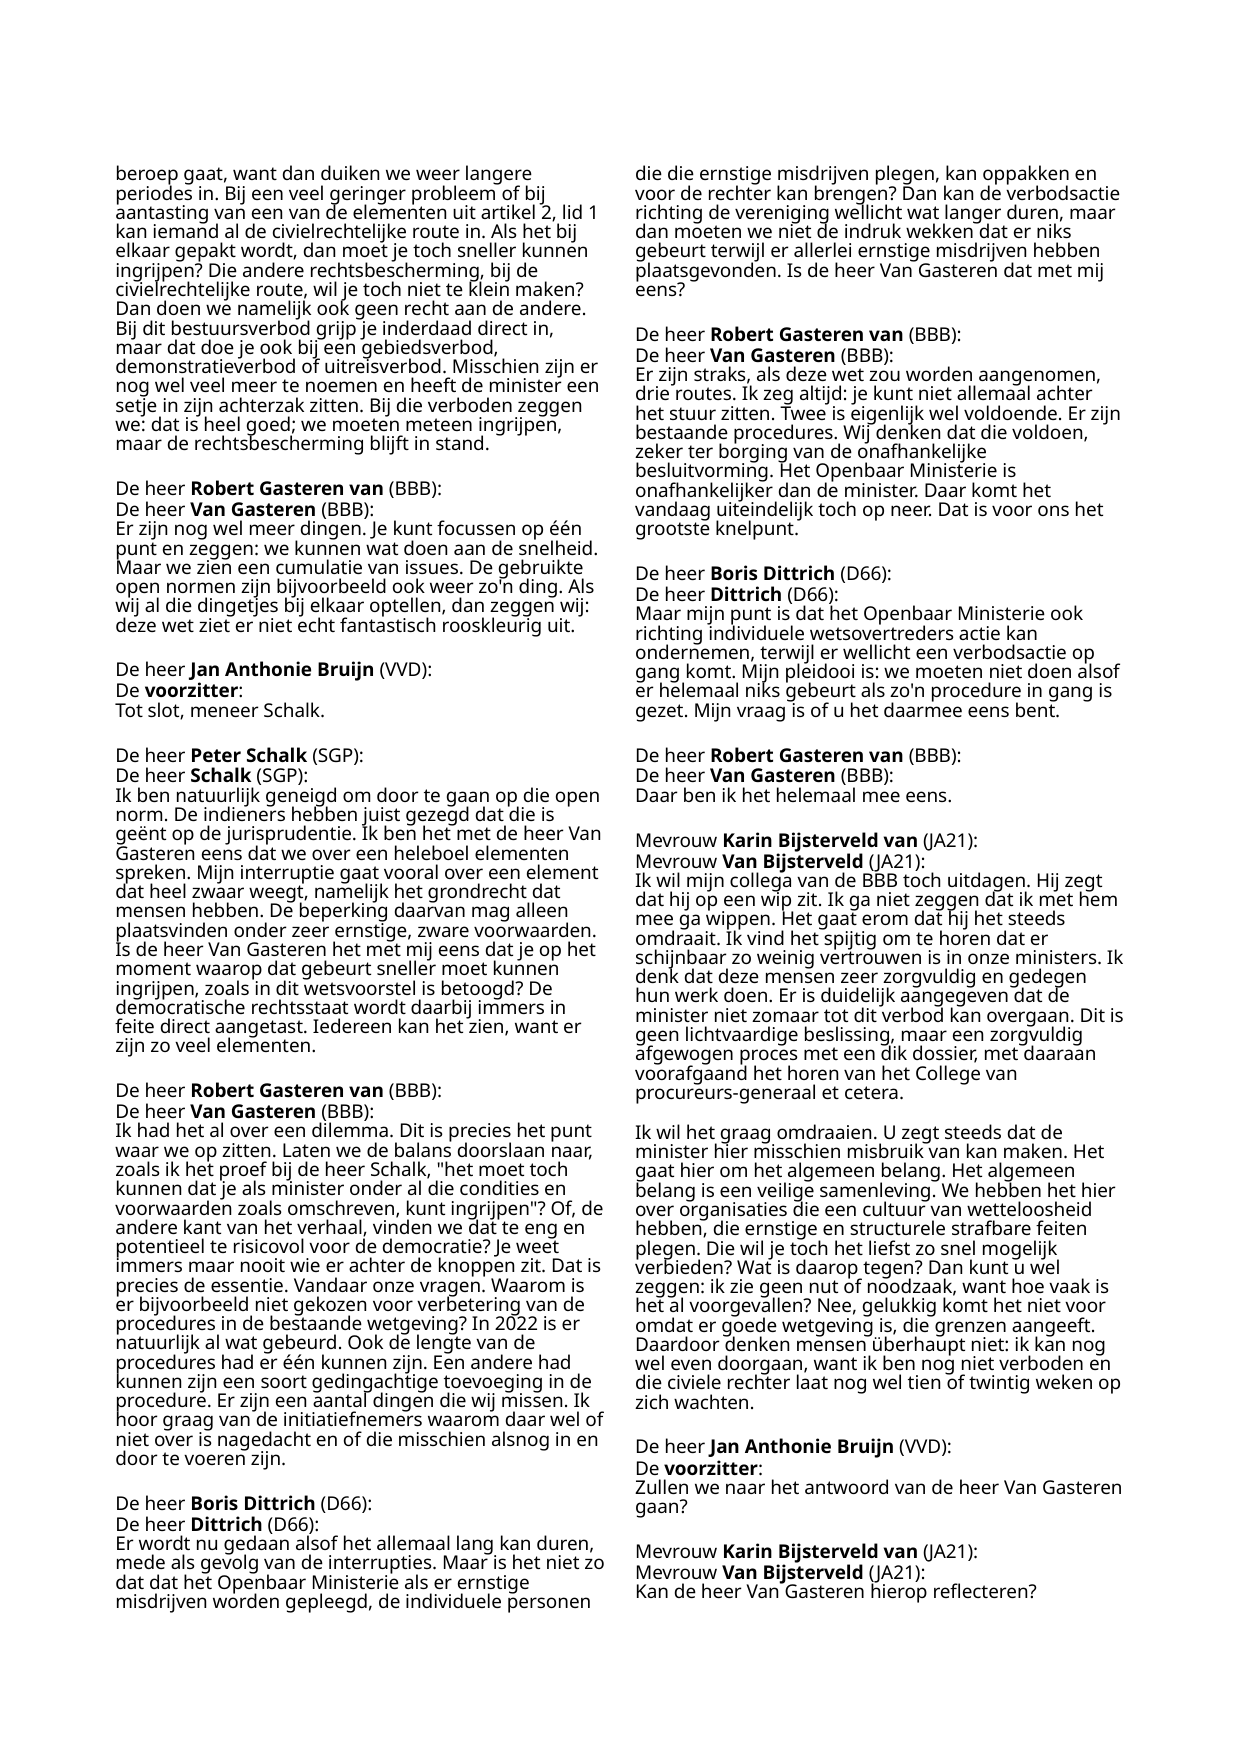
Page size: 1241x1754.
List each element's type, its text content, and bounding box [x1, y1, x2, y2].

text De heer Schalk (SGP): [115, 767, 605, 787]
text Kan de heer Van Gasteren hierop reflecteren? [635, 1583, 1125, 1602]
text Ik ben natuurlijk geneigd om door te gaan op die open norm. De indieners hebben juist gezegd dat die is geënt op de jurisprudentie. Ik ben het met de heer Van Gasteren eens dat we over een heleboel elementen spreken. Mijn interruptie gaat vooral over een element dat heel zwaar weegt, namelijk het grondrecht dat mensen hebben. De beperking daarvan mag alleen plaatsvinden onder zeer ernstige, zware voorwaarden. Is de heer Van Gasteren het met mij eens dat je op het moment waarop dat gebeurt sneller moet kunnen ingrijpen, zoals in dit wetsvoorstel is betoogd? De democratische rechtsstaat wordt daarbij immers in feite direct aangetast. Iedereen kan het zien, want er zijn zo veel elementen. [115, 787, 605, 1057]
text Ik wil mijn collega van de BBB toch uitdagen. Hij zegt dat hij op een wip zit. Ik ga niet zeggen dat ik met hem mee ga wippen. Het gaat erom dat hij het steeds omdraait. Ik vind het spijtig om te horen dat er schijnbaar zo weinig vertrouwen is in onze ministers. Ik denk dat deze mensen zeer zorgvuldig en gedegen hun werk doen. Er is duidelijk aangegeven dat de minister niet zomaar tot dit verbod kan overgaan. Dit is geen lichtvaardige beslissing, maar een zorgvuldig afgewogen proces met een dik dossier, met daaraan voorafgaand het horen van het College van procureurs-generaal et cetera. [635, 872, 1125, 1103]
text Zullen we naar het antwoord van de heer Van Gasteren gaan? [635, 1479, 1125, 1517]
text De heer Jan Anthonie Bruijn (VVD): [115, 657, 605, 682]
text Mevrouw Karin Bijsterveld van (JA21): [635, 1538, 1125, 1564]
text Ik had het al over een dilemma. Dit is precies het punt waar we op zitten. Laten we de balans doorslaan naar, zoals ik het proef bij de heer Schalk, "het moet toch kunnen dat je als minister onder al die condities en voorwaarden zoals omschreven, kunt ingrijpen"? Of, de andere kant van het verhaal, vinden we dat te eng en potentieel te risicovol voor de democratie? Je weet immers maar nooit wie er achter de knoppen zit. Dat is precies de essentie. Vandaar onze vragen. Waarom is er bijvoorbeeld niet gekozen voor verbetering van de procedures in de bestaande wetgeving? In 2022 is er natuurlijk al wat gebeurd. Ook de lengte van de procedures had er één kunnen zijn. Een andere had kunnen zijn een soort gedingachtige toevoeging in de procedure. Er zijn een aantal dingen die wij missen. Ik hoor graag van de initiatiefnemers waarom daar wel of niet over is nagedacht en of die misschien alsnog in en door te voeren zijn. [115, 1122, 605, 1469]
text De heer Peter Schalk (SGP): [115, 742, 605, 767]
text De heer Van Gasteren (BBB): [635, 767, 1125, 787]
text beroep gaat, want dan duiken we weer langere periodes in. Bij een veel geringer probleem of bij aantasting van een van de elementen uit artikel 2, lid 1 kan iemand al de civielrechtelijke route in. Als het bij elkaar gepakt wordt, dan moet je toch sneller kunnen ingrijpen? Die andere rechtsbescherming, bij de civielrechtelijke route, wil je toch niet te klein maken? Dan doen we namelijk ook geen recht aan de andere. Bij dit bestuursverbod grijp je inderdaad direct in, maar dat doe je ook bij een gebiedsverbod, demonstratieverbod of uitreisverbod. Misschien zijn er nog wel veel meer te noemen en heeft de minister een setje in zijn achterzak zitten. Bij die verboden zeggen we: dat is heel goed; we moeten meteen ingrijpen, maar de rechtsbescherming blijft in stand. [115, 165, 605, 454]
text De heer Dittrich (D66): [115, 1516, 605, 1535]
text Er zijn straks, als deze wet zou worden aangenomen, drie routes. Ik zeg altijd: je kunt niet allemaal achter het stuur zitten. Twee is eigenlijk wel voldoende. Er zijn bestaande procedures. Wij denken dat die voldoen, zeker ter borging van de onafhankelijke besluitvorming. Het Openbaar Ministerie is onafhankelijker dan de minister. Daar komt het vandaag uiteindelijk toch op neer. Dat is voor ons het grootste knelpunt. [635, 366, 1125, 539]
text De heer Robert Gasteren van (BBB): [115, 475, 605, 501]
text De voorzitter: [115, 682, 605, 702]
text Ik wil het graag omdraaien. U zegt steeds dat de minister hier misschien misbruik van kan maken. Het gaat hier om het algemeen belang. Het algemeen belang is een veilige samenleving. We hebben het hier over organisaties die een cultuur van wetteloosheid hebben, die ernstige en structurele strafbare feiten plegen. Die wil je toch het liefst zo snel mogelijk verbieden? Wat is daarop tegen? Dan kunt u wel zeggen: ik zie geen nut of noodzaak, want hoe vaak is het al voorgevallen? Nee, gelukkig komt het niet voor omdat er goede wetgeving is, die grenzen aangeeft. Daardoor denken mensen überhaupt niet: ik kan nog wel even doorgaan, want ik ben nog niet verboden en die civiele rechter laat nog wel tien of twintig weken op zich wachten. [635, 1124, 1125, 1413]
text Tot slot, meneer Schalk. [115, 702, 605, 721]
text De heer Robert Gasteren van (BBB): [635, 742, 1125, 767]
text Maar mijn punt is dat het Openbaar Ministerie ook richting individuele wetsovertreders actie kan ondernemen, terwijl er wellicht een verbodsactie op gang komt. Mijn pleidooi is: we moeten niet doen alsof er helemaal niks gebeurt als zo'n procedure in gang is gezet. Mijn vraag is of u het daarmee eens bent. [635, 605, 1125, 721]
text De heer Dittrich (D66): [635, 586, 1125, 605]
text Er zijn nog wel meer dingen. Je kunt focussen op één punt en zeggen: we kunnen wat doen aan de snelheid. Maar we zien een cumulatie van issues. De gebruikte open normen zijn bijvoorbeeld ook weer zo'n ding. Als wij al die dingetjes bij elkaar optellen, dan zeggen wij: deze wet ziet er niet echt fantastisch rooskleurig uit. [115, 520, 605, 636]
text die die ernstige misdrijven plegen, kan oppakken en voor de rechter kan brengen? Dan kan de verbodsactie richting de vereniging wellicht wat langer duren, maar dan moeten we niet de indruk wekken dat er niks gebeurt terwijl er allerlei ernstige misdrijven hebben plaatsgevonden. Is de heer Van Gasteren dat met mij eens? [635, 165, 1125, 300]
text Mevrouw Van Bijsterveld (JA21): [635, 853, 1125, 872]
text De heer Robert Gasteren van (BBB): [635, 321, 1125, 347]
text De heer Boris Dittrich (D66): [635, 560, 1125, 586]
text De heer Van Gasteren (BBB): [635, 347, 1125, 366]
text De heer Robert Gasteren van (BBB): [115, 1077, 605, 1103]
text Mevrouw Van Bijsterveld (JA21): [635, 1564, 1125, 1583]
text De heer Jan Anthonie Bruijn (VVD): [635, 1434, 1125, 1459]
text De voorzitter: [635, 1459, 1125, 1479]
text De heer Van Gasteren (BBB): [115, 501, 605, 520]
text De heer Van Gasteren (BBB): [115, 1103, 605, 1122]
text De heer Boris Dittrich (D66): [115, 1490, 605, 1516]
text Mevrouw Karin Bijsterveld van (JA21): [635, 827, 1125, 853]
text Daar ben ik het helemaal mee eens. [635, 787, 1125, 806]
text Er wordt nu gedaan alsof het allemaal lang kan duren, mede als gevolg van de interrupties. Maar is het niet zo dat dat het Openbaar Ministerie als er ernstige misdrijven worden gepleegd, de individuele personen [115, 1535, 605, 1612]
